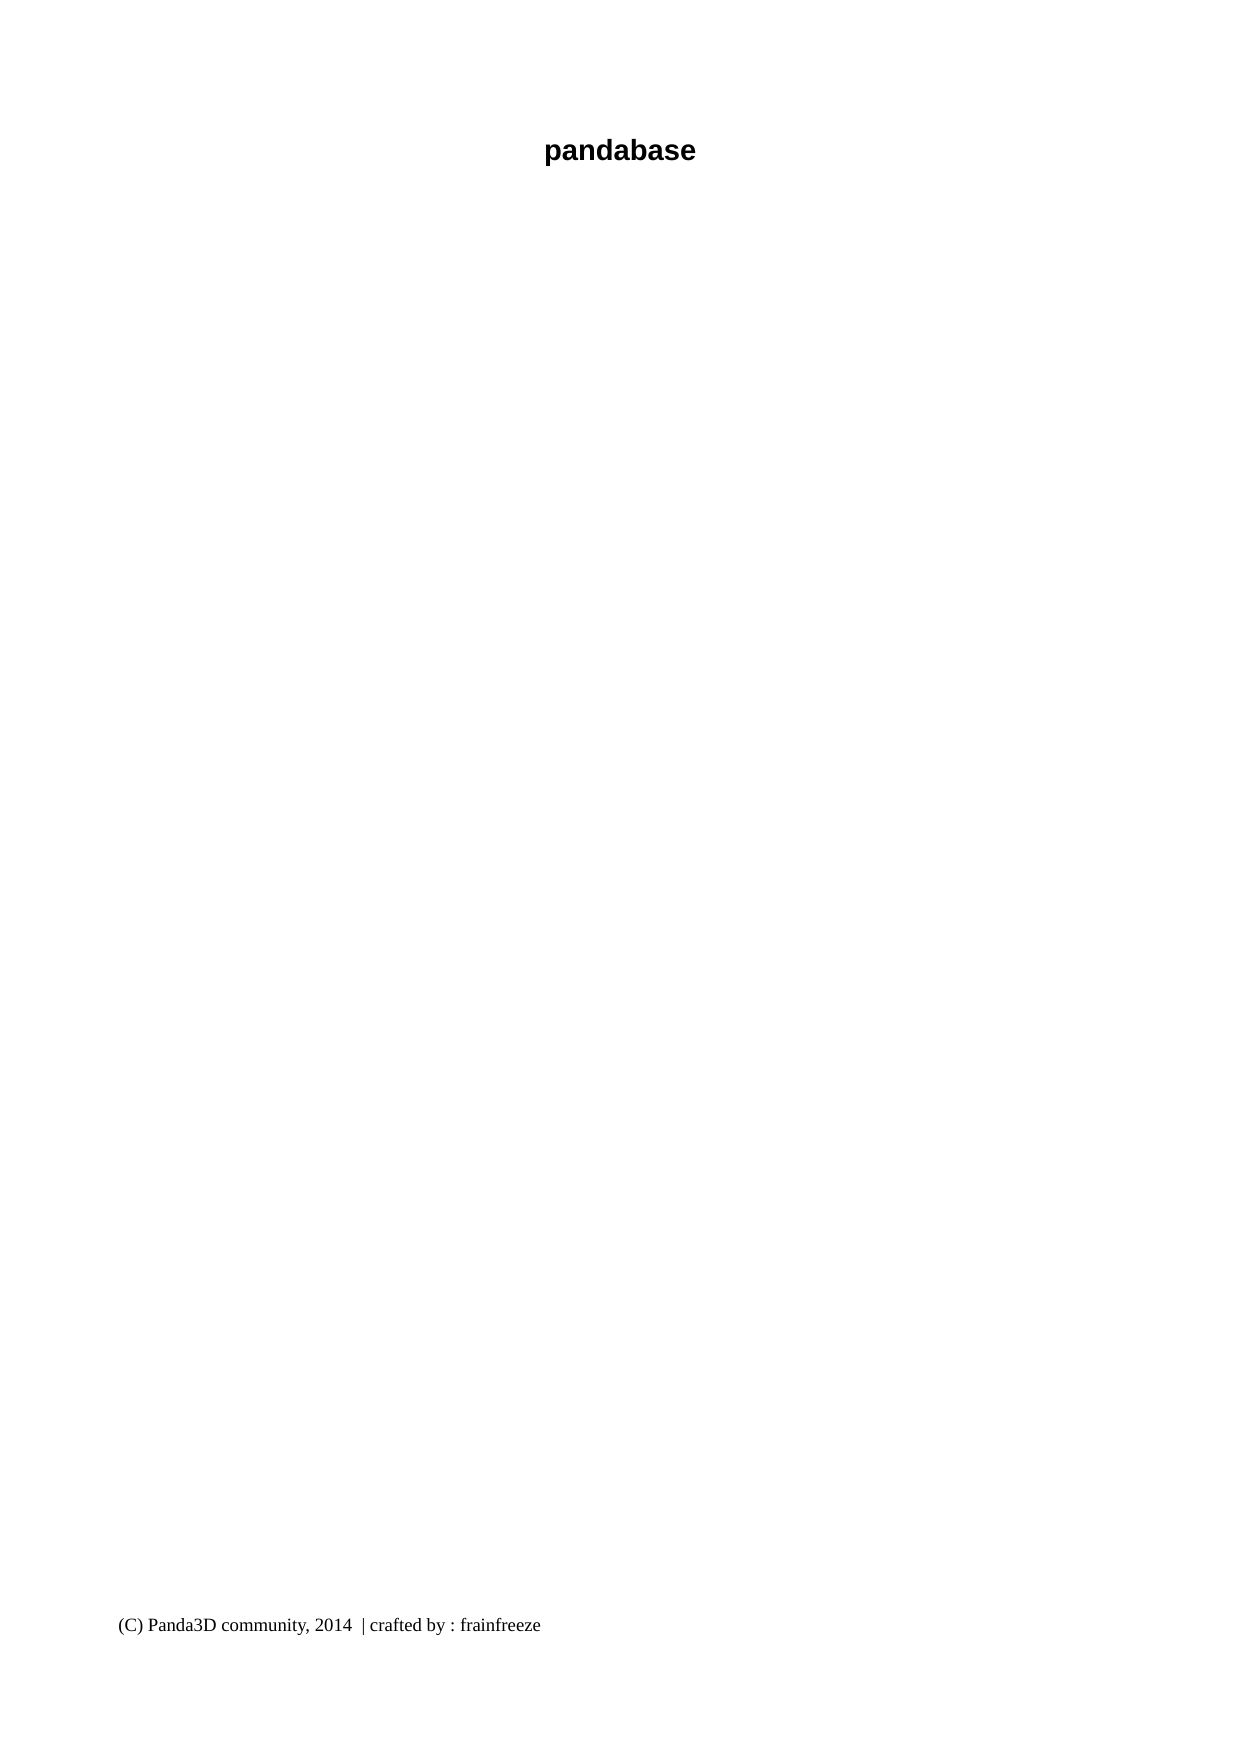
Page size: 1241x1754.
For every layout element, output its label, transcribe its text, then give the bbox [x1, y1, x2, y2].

subtitle pandabase [118, 133, 1122, 166]
